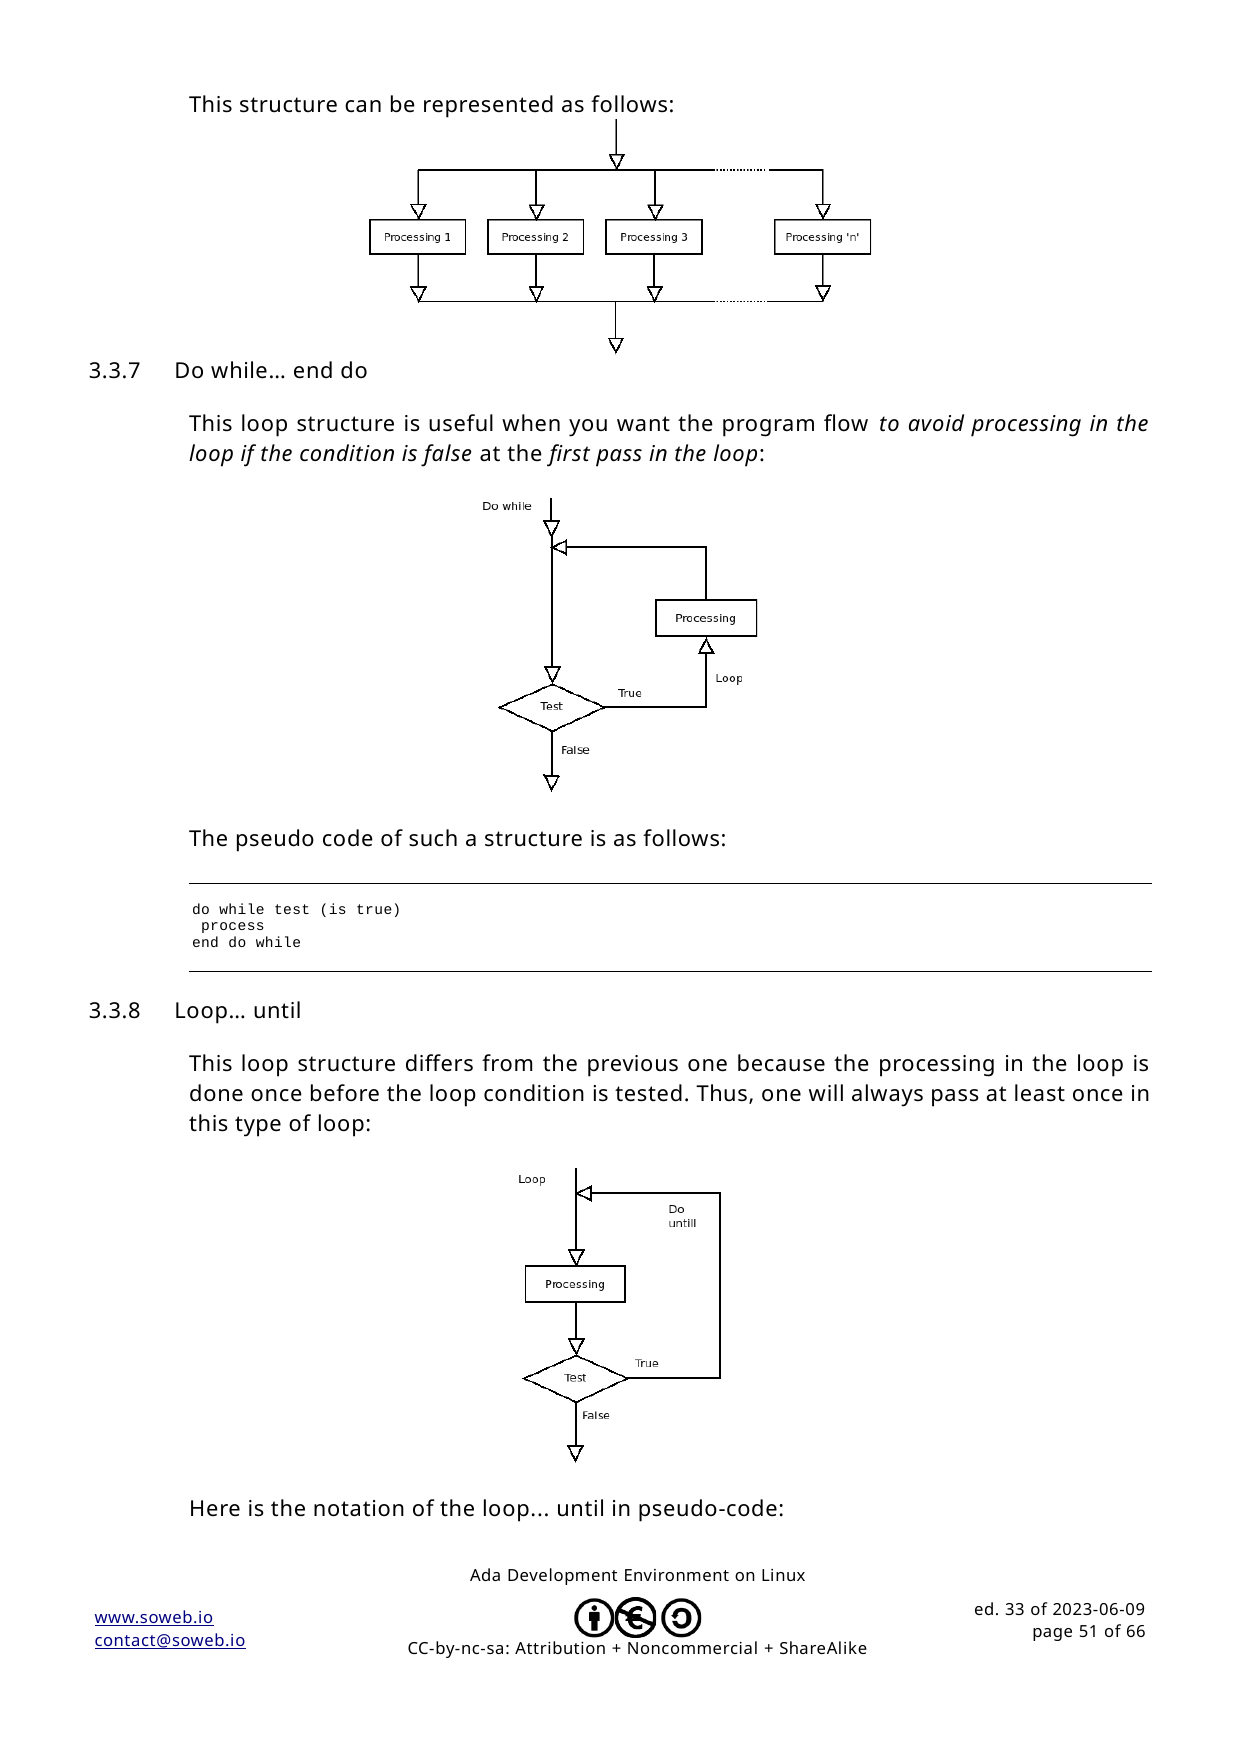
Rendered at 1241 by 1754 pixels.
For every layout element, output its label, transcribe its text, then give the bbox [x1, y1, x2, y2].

list end do while [189, 932, 1152, 971]
text This loop structure differs from the previous one because the processing in the loop is done once before the loop condition is tested. Thus, one will always pass at least once in this type of loop: [189, 1048, 1152, 1138]
subtitle Loop… until [88, 995, 1152, 1036]
picture [573, 1597, 657, 1638]
list do while test (is true) [189, 884, 1152, 916]
text Here is the notation of the loop... until in pseudo-code: [189, 1493, 1152, 1523]
picture [660, 1597, 702, 1638]
text This loop structure is useful when you want the program flow to avoid processing in the loop if the condition is false at the first pass in the loop: [189, 408, 1152, 468]
list process [189, 916, 1152, 932]
picture [369, 118, 872, 355]
picture [482, 497, 758, 793]
picture [518, 1167, 722, 1463]
text This structure can be represented as follows: [189, 88, 1152, 118]
text The pseudo code of such a structure is as follows: [189, 823, 1152, 853]
subtitle Do while… end do [88, 355, 1152, 396]
